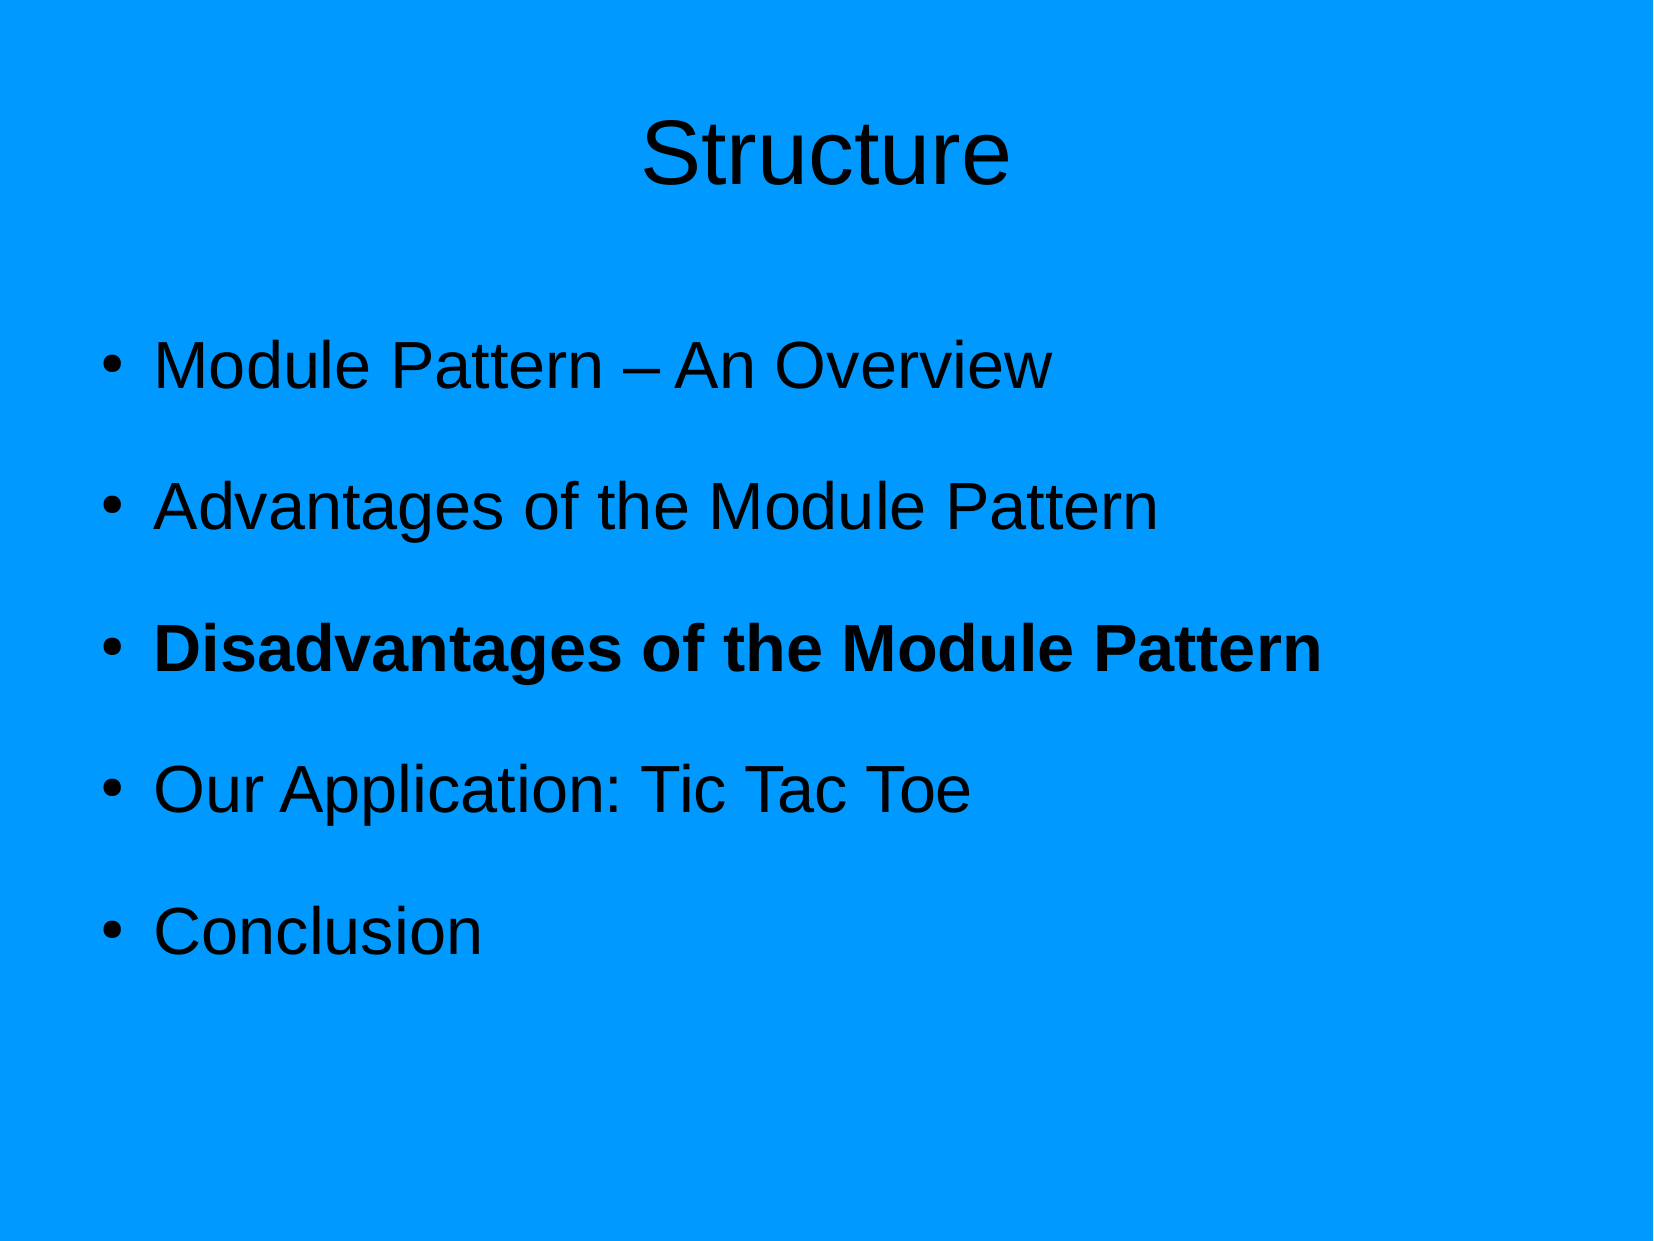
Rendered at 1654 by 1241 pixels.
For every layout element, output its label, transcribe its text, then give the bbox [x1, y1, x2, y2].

list Module Pattern – An Overview Advantages of the Module Pattern Disadvantages of the Module Pattern Our Application: Tic Tac Toe Conclusion [82, 290, 1571, 1109]
title Structure [82, 49, 1571, 257]
